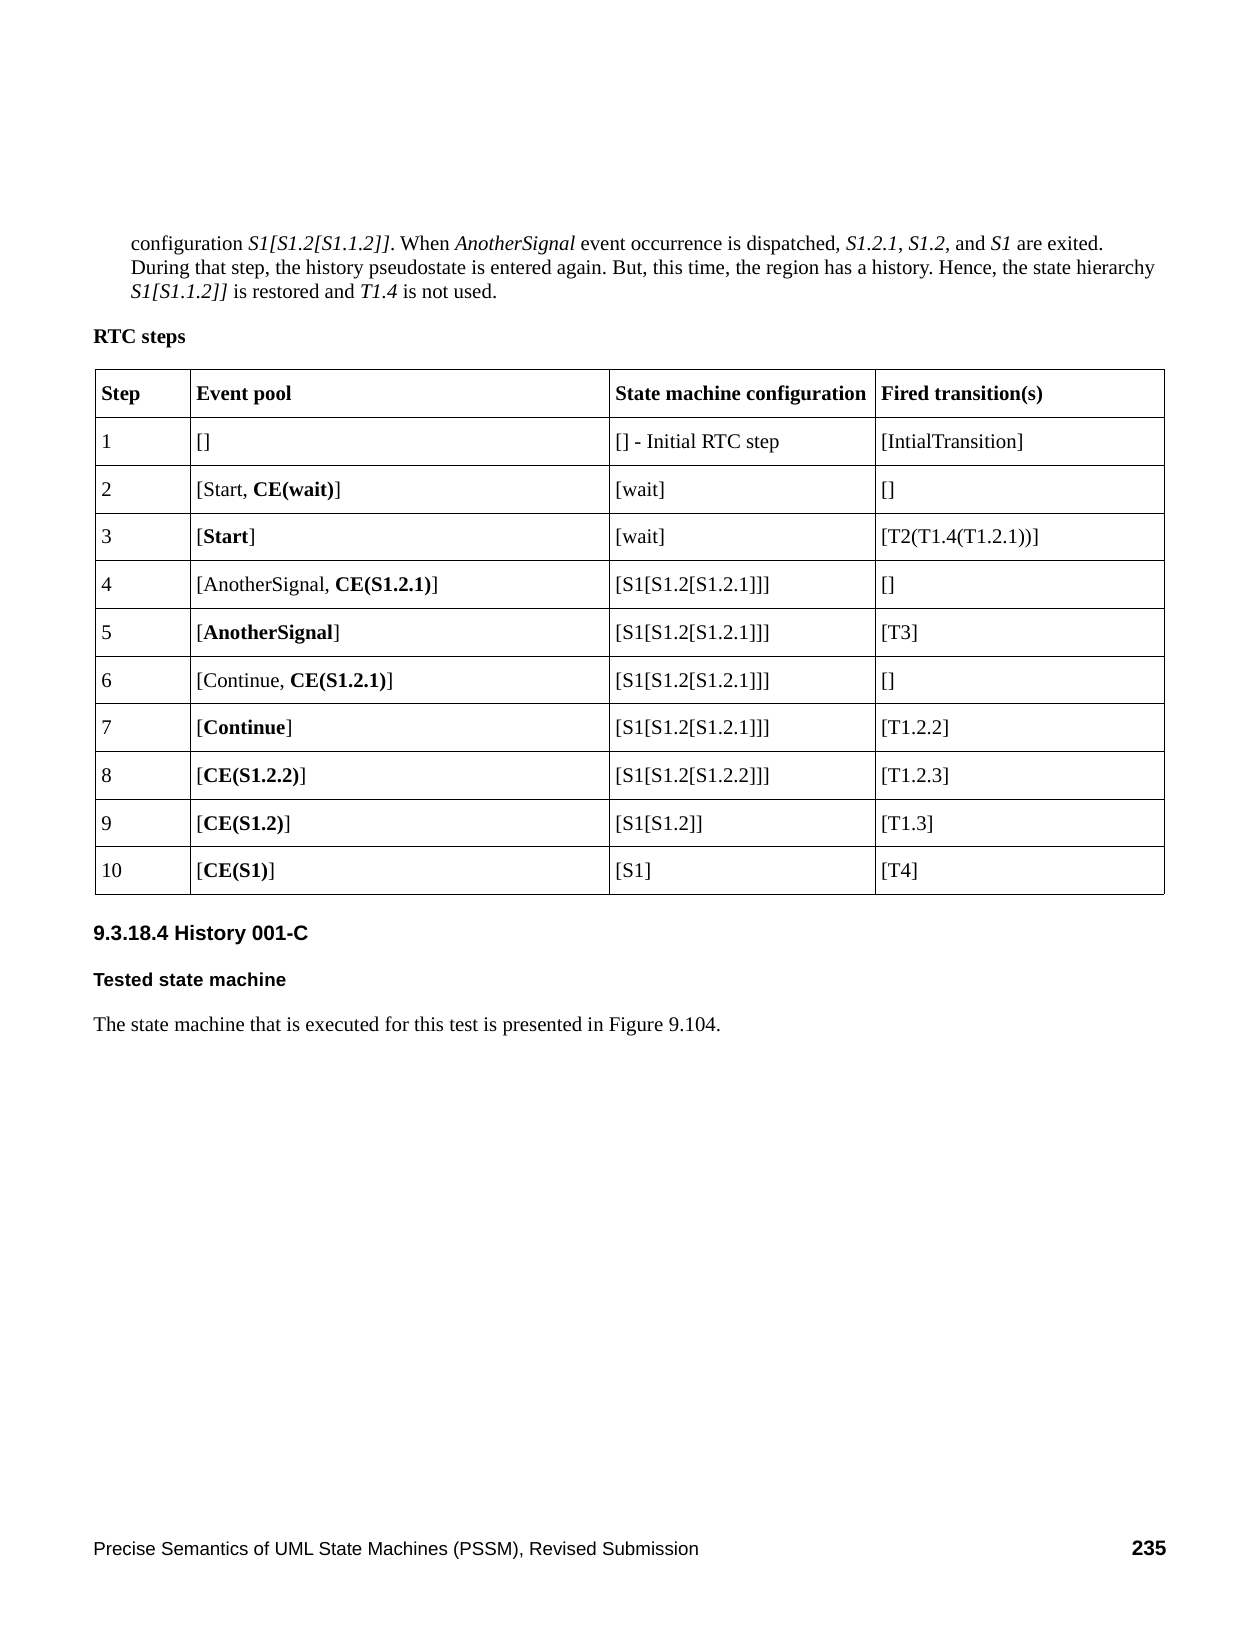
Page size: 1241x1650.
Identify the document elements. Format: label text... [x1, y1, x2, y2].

table_cell [] [191, 418, 609, 465]
table_cell [S1[S1.2]] [610, 800, 875, 846]
table_cell [S1] [610, 847, 875, 894]
subtitle History 001-C [93, 919, 1164, 944]
table_cell [S1[S1.2[S1.2.2]]] [610, 752, 875, 799]
table_cell [] [876, 561, 1164, 608]
table_cell [wait] [610, 466, 875, 512]
table_cell [] [876, 466, 1164, 512]
table_cell 6 [96, 657, 190, 703]
table_cell 10 [96, 847, 190, 894]
table_cell [CE(S1)] [191, 847, 609, 894]
table_cell [T1.2.3] [876, 752, 1164, 799]
table_cell 5 [96, 609, 190, 656]
table_cell [Start, CE(wait)] [191, 466, 609, 512]
table_cell [S1[S1.2[S1.2.1]]] [610, 704, 875, 751]
table_cell [] [876, 657, 1164, 703]
table_cell [Continue, CE(S1.2.1)] [191, 657, 609, 703]
table_header Fired transition(s) [876, 370, 1164, 417]
table_cell 9 [96, 800, 190, 846]
table_cell 4 [96, 561, 190, 608]
table_cell [T3] [876, 609, 1164, 656]
table_cell 2 [96, 466, 190, 512]
table_cell [CE(S1.2.2)] [191, 752, 609, 799]
table_cell [wait] [610, 514, 875, 560]
table_cell [S1[S1.2[S1.2.1]]] [610, 561, 875, 608]
table_cell 1 [96, 418, 190, 465]
table_cell [] - Initial RTC step [610, 418, 875, 465]
table_cell [T1.3] [876, 800, 1164, 846]
table_cell [S1[S1.2[S1.2.1]]] [610, 609, 875, 656]
table_cell [AnotherSignal, CE(S1.2.1)] [191, 561, 609, 608]
table_cell [T2(T1.4(T1.2.1))] [876, 514, 1164, 560]
table_cell 8 [96, 752, 190, 799]
table_header State machine configuration [610, 370, 875, 417]
table_cell 7 [96, 704, 190, 751]
table_cell [S1[S1.2[S1.2.1]]] [610, 657, 875, 703]
table_cell [CE(S1.2)] [191, 800, 609, 846]
table_cell [T4] [876, 847, 1164, 894]
subtitle Tested state machine [93, 969, 1164, 991]
table_cell [T1.2.2] [876, 704, 1164, 751]
table_cell [Continue] [191, 704, 609, 751]
text configuration S1[S1.2[S1.1.2]]. When AnotherSignal event occurrence is dispatched, S1.2.1, S1.2, and S1 are exited. During that step, the history pseudostate is entered again. But, this time, the region has a history. Hence, the state hierarchy S1[S1.1.2]] is restored and T1.4 is not used. [131, 231, 1164, 303]
table_cell [AnotherSignal] [191, 609, 609, 656]
table_cell [Start] [191, 514, 609, 560]
text RTC steps [93, 324, 1164, 348]
table_header Step [96, 370, 190, 417]
table_cell [IntialTransition] [876, 418, 1164, 465]
text The state machine that is executed for this test is presented in Figure 9.104. [93, 1012, 1164, 1036]
table_cell 3 [96, 514, 190, 560]
table_header Event pool [191, 370, 609, 417]
